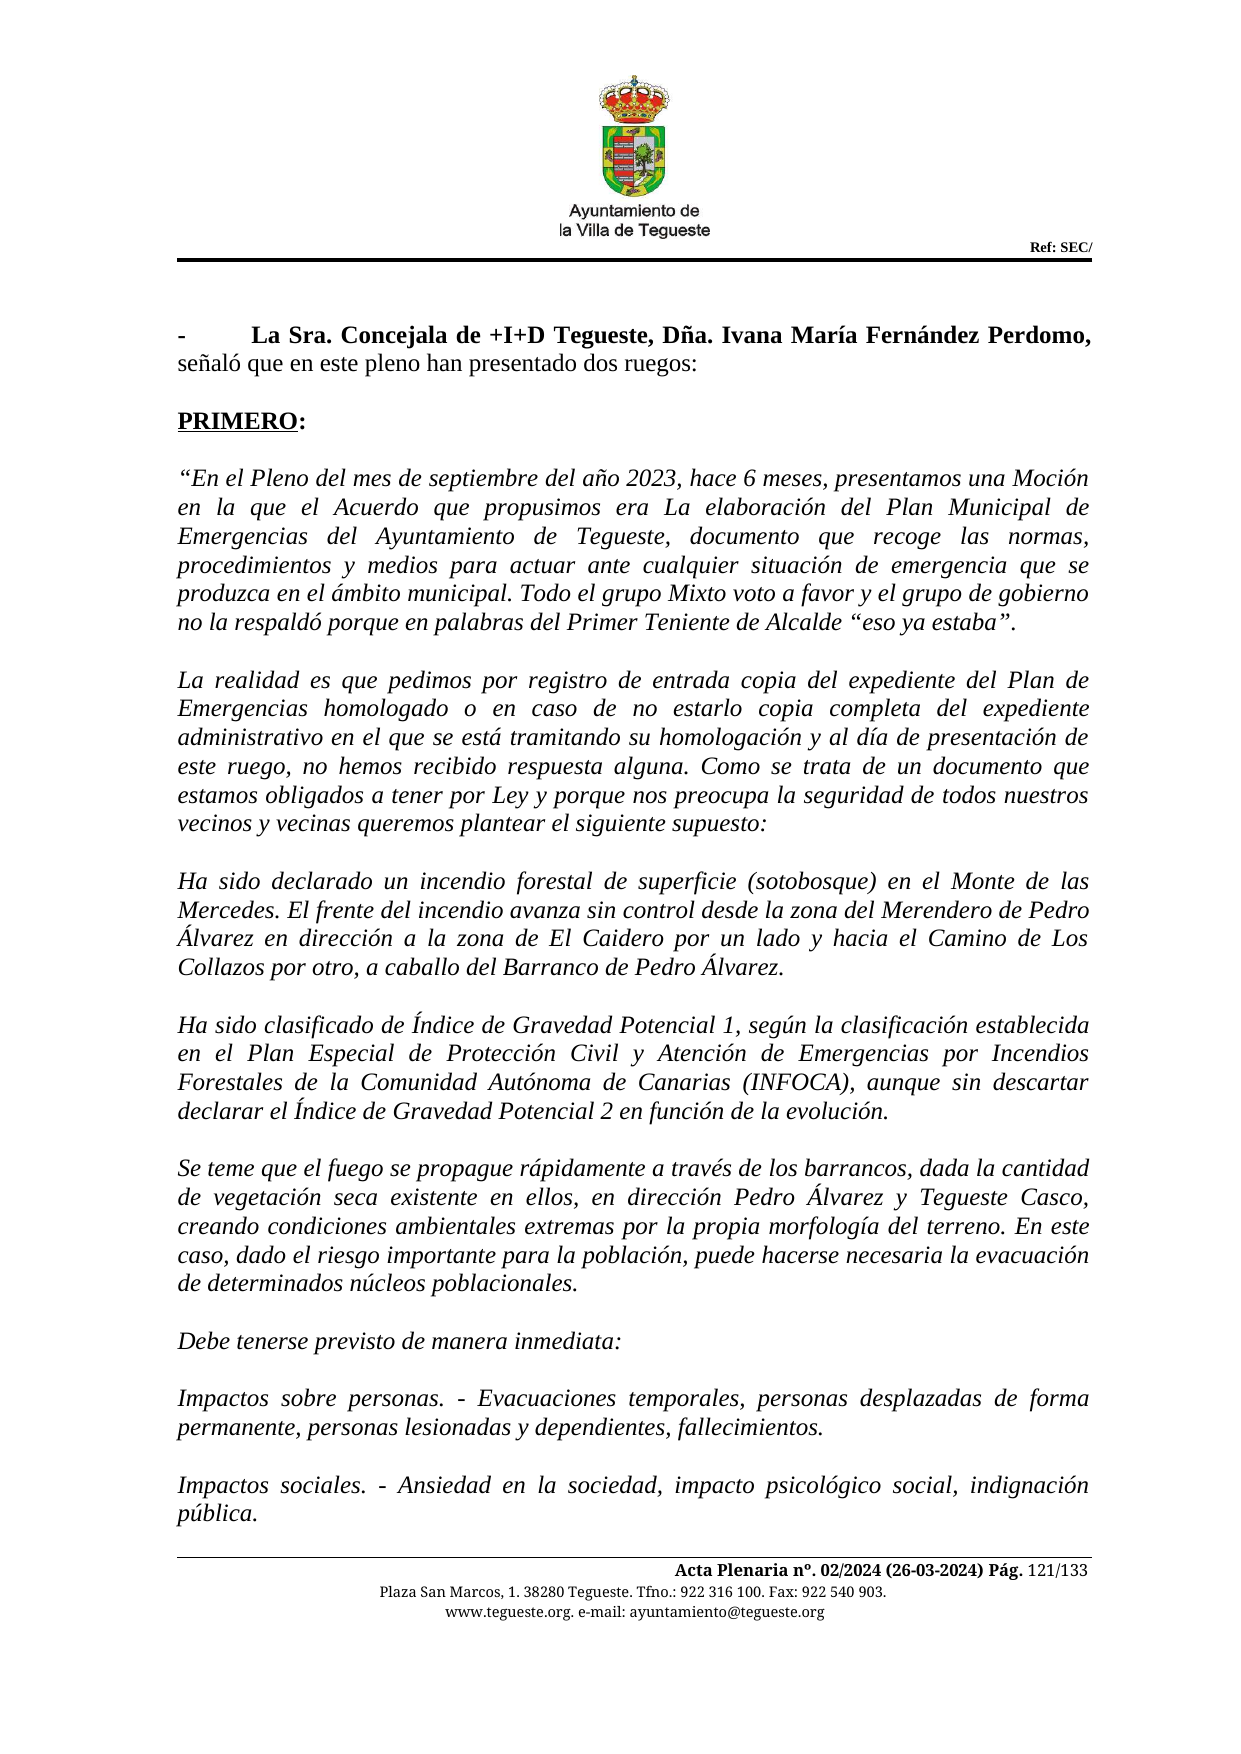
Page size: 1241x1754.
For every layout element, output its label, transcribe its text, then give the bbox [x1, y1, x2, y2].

list La Sra. Concejala de +I+D Tegueste, Dña. Ivana María Fernández Perdomo, señaló que en este pleno han presentado dos ruegos: [177, 320, 1092, 377]
text “En el Pleno del mes de septiembre del año 2023, hace 6 meses, presentamos una Moción en la que el Acuerdo que propusimos era La elaboración del Plan Municipal de Emergencias del Ayuntamiento de Tegueste, documento que recoge las normas, procedimientos y medios para actuar ante cualquier situación de emergencia que se produzca en el ámbito municipal. Todo el grupo Mixto voto a favor y el grupo de gobierno no la respaldó porque en palabras del Primer Teniente de Alcalde “eso ya estaba”. [177, 463, 1092, 636]
text PRIMERO: [177, 406, 1092, 435]
text Impactos sociales. - Ansiedad en la sociedad, impacto psicológico social, indignación pública. [177, 1470, 1092, 1527]
text Debe tenerse previsto de manera inmediata: [177, 1326, 1092, 1355]
text Ha sido clasificado de Índice de Gravedad Potencial 1, según la clasificación establecida en el Plan Especial de Protección Civil y Atención de Emergencias por Incendios Forestales de la Comunidad Autónoma de Canarias (INFOCA), aunque sin descartar declarar el Índice de Gravedad Potencial 2 en función de la evolución. [177, 1010, 1092, 1125]
text Se teme que el fuego se propague rápidamente a través de los barrancos, dada la cantidad de vegetación seca existente en ellos, en dirección Pedro Álvarez y Tegueste Casco, creando condiciones ambientales extremas por la propia morfología del terreno. En este caso, dado el riesgo importante para la población, puede hacerse necesaria la evacuación de determinados núcleos poblacionales. [177, 1153, 1092, 1297]
text Ha sido declarado un incendio forestal de superficie (sotobosque) en el Monte de las Mercedes. El frente del incendio avanza sin control desde la zona del Merendero de Pedro Álvarez en dirección a la zona de El Caidero por un lado y hacia el Camino de Los Collazos por otro, a caballo del Barranco de Pedro Álvarez. [177, 866, 1092, 981]
text Impactos sobre personas. - Evacuaciones temporales, personas desplazadas de forma permanente, personas lesionadas y dependientes, fallecimientos. [177, 1383, 1092, 1441]
text La realidad es que pedimos por registro de entrada copia del expediente del Plan de Emergencias homologado o en caso de no estarlo copia completa del expediente administrativo en el que se está tramitando su homologación y al día de presentación de este ruego, no hemos recibido respuesta alguna. Como se trata de un documento que estamos obligados a tener por Ley y porque nos preocupa la seguridad de todos nuestros vecinos y vecinas queremos plantear el siguiente supuesto: [177, 665, 1092, 837]
